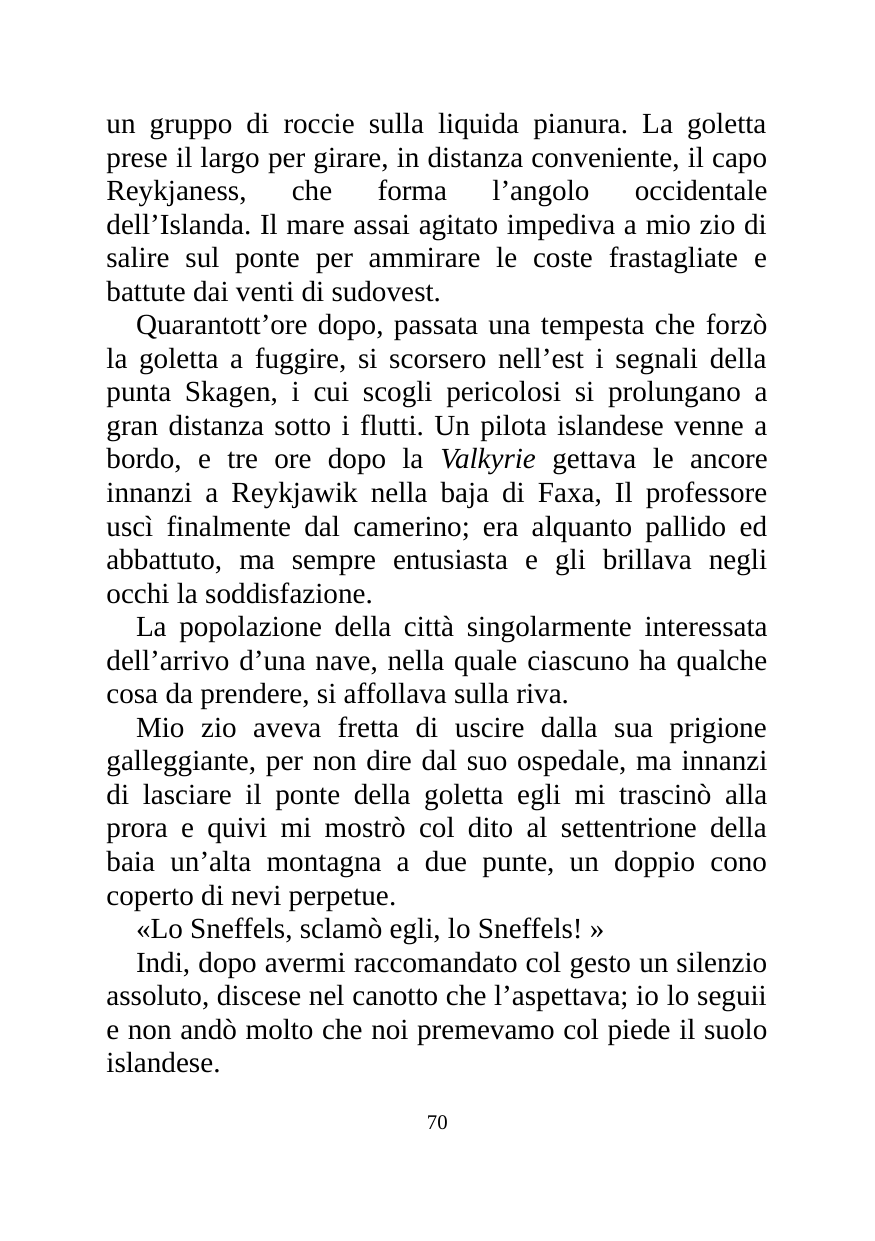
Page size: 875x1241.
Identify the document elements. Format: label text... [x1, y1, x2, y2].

text La popolazione della città singolarmente interessata dell’arrivo d’una nave, nella quale ciascuno ha qualche cosa da prendere, si affollava sulla riva. [106, 609, 768, 710]
text un gruppo di roccie sulla liquida pianura. La goletta prese il largo per girare, in distanza conveniente, il capo Reykjaness, che forma l’angolo occidentale dell’Islanda. Il mare assai agitato impediva a mio zio di salire sul ponte per ammirare le coste frastagliate e battute dai venti di sudovest. [106, 106, 768, 307]
text Mio zio aveva fretta di uscire dalla sua prigione galleggiante, per non dire dal suo ospedale, ma innanzi di lasciare il ponte della goletta egli mi trascinò alla prora e quivi mi mostrò col dito al settentrione della baia un’alta montagna a due punte, un doppio cono coperto di nevi perpetue. [106, 710, 768, 911]
text Quarantott’ore dopo, passata una tempesta che forzò la goletta a fuggire, si scorsero nell’est i segnali della punta Skagen, i cui scogli pericolosi si prolungano a gran distanza sotto i flutti. Un pilota islandese venne a bordo, e tre ore dopo la Valkyrie gettava le ancore innanzi a Reykjawik nella baja di Faxa, Il professore uscì finalmente dal camerino; era alquanto pallido ed abbattuto, ma sempre entusiasta e gli brillava negli occhi la soddisfazione. [106, 307, 768, 609]
text Indi, dopo avermi raccomandato col gesto un silenzio assoluto, discese nel canotto che l’aspettava; io lo seguii e non andò molto che noi premevamo col piede il suolo islandese. [106, 945, 768, 1079]
text «Lo Sneffels, sclamò egli, lo Sneffels! » [106, 911, 768, 945]
